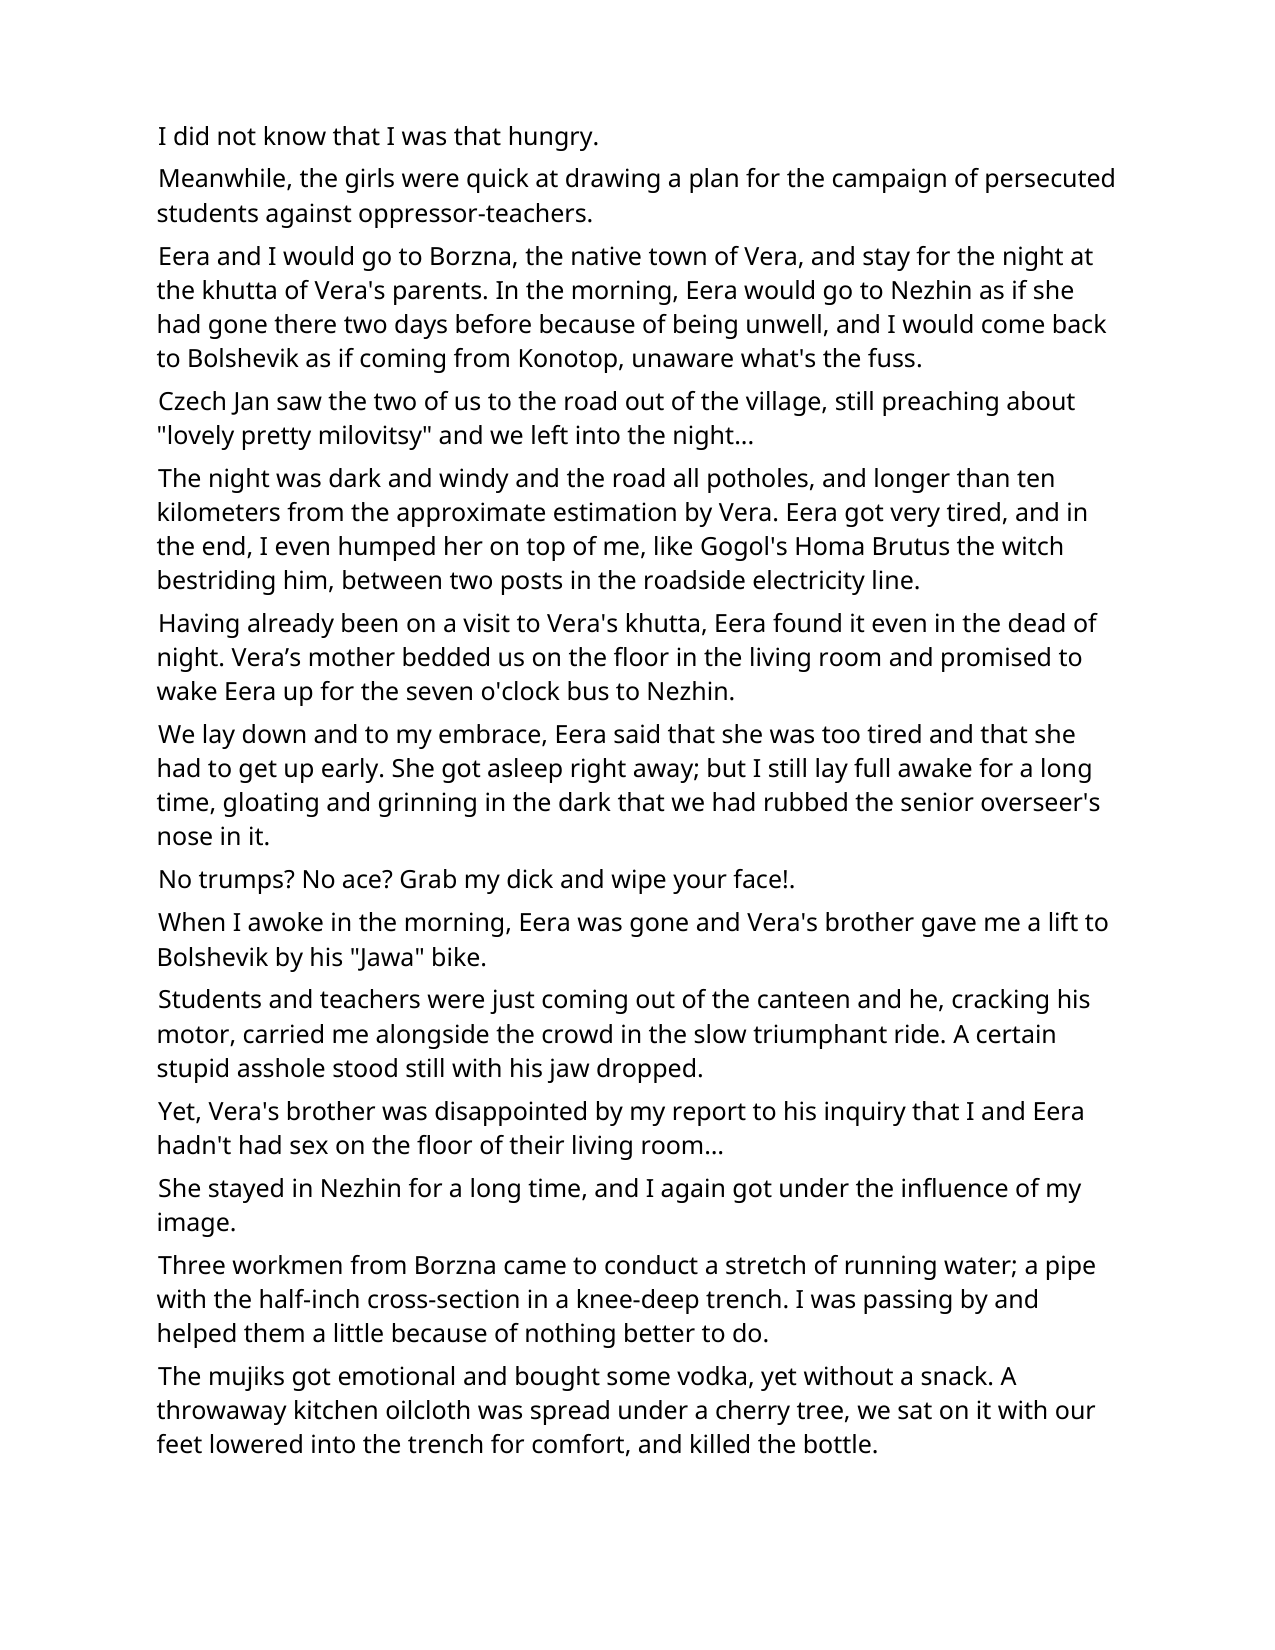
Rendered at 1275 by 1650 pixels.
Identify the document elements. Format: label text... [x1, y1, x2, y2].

text The night was dark and windy and the road all potholes, and longer than ten kilometers from the approximate estimation by Vera. Eera got very tired, and in the end, I even humped her on top of me, like Gogol's Homa Brutus the witch bestriding him, between two posts in the roadside electricity line. [156, 461, 1118, 597]
text Eera and I would go to Borzna, the native town of Vera, and stay for the night at the khutta of Vera's parents. In the morning, Eera would go to Nezhin as if she had gone there two days before because of being unwell, and I would come back to Bolshevik as if coming from Konotop, unaware what's the fuss. [156, 238, 1118, 374]
text No trumps? No ace? Grab my dick and wipe your face!. [156, 862, 1118, 896]
text Three workmen from Borzna came to conduct a stretch of running water; a pipe with the half-inch cross-section in a knee-deep trench. I was passing by and helped them a little because of nothing better to do. [156, 1247, 1118, 1350]
text When I awoke in the morning, Eera was gone and Vera's brother gave me a lift to Bolshevik by his "Jawa" bike. [156, 905, 1118, 973]
text Meanwhile, the girls were quick at drawing a plan for the campaign of persecuted students against oppressor-teachers. [156, 161, 1118, 229]
text Yet, Vera's brother was disappointed by my report to his inquiry that I and Eera hadn't had sex on the floor of their living room… [156, 1093, 1118, 1161]
text She stayed in Nezhin for a long time, and I again got under the influence of my image. [156, 1170, 1118, 1238]
text The mujiks got emotional and bought some vodka, yet without a snack. A throwaway kitchen oilcloth was spread under a cherry tree, we sat on it with our feet lowered into the trench for comfort, and killed the bottle. [156, 1359, 1118, 1461]
text Having already been on a visit to Vera's khutta, Eera found it even in the dead of night. Vera’s mother bedded us on the floor in the living room and promised to wake Eera up for the seven o'clock bus to Nezhin. [156, 606, 1118, 708]
text Students and teachers were just coming out of the canteen and he, cracking his motor, carried me alongside the crowd in the slow triumphant ride. A certain stupid asshole stood still with his jaw dropped. [156, 982, 1118, 1084]
text I did not know that I was that hungry. [156, 118, 1118, 152]
text Czech Jan saw the two of us to the road out of the village, still preaching about "lovely pretty milovitsy" and we left into the night... [156, 383, 1118, 452]
text We lay down and to my embrace, Eera said that she was too tired and that she had to get up early. She got asleep right away; but I still lay full awake for a long time, gloating and grinning in the dark that we had rubbed the senior overseer's nose in it. [156, 717, 1118, 853]
